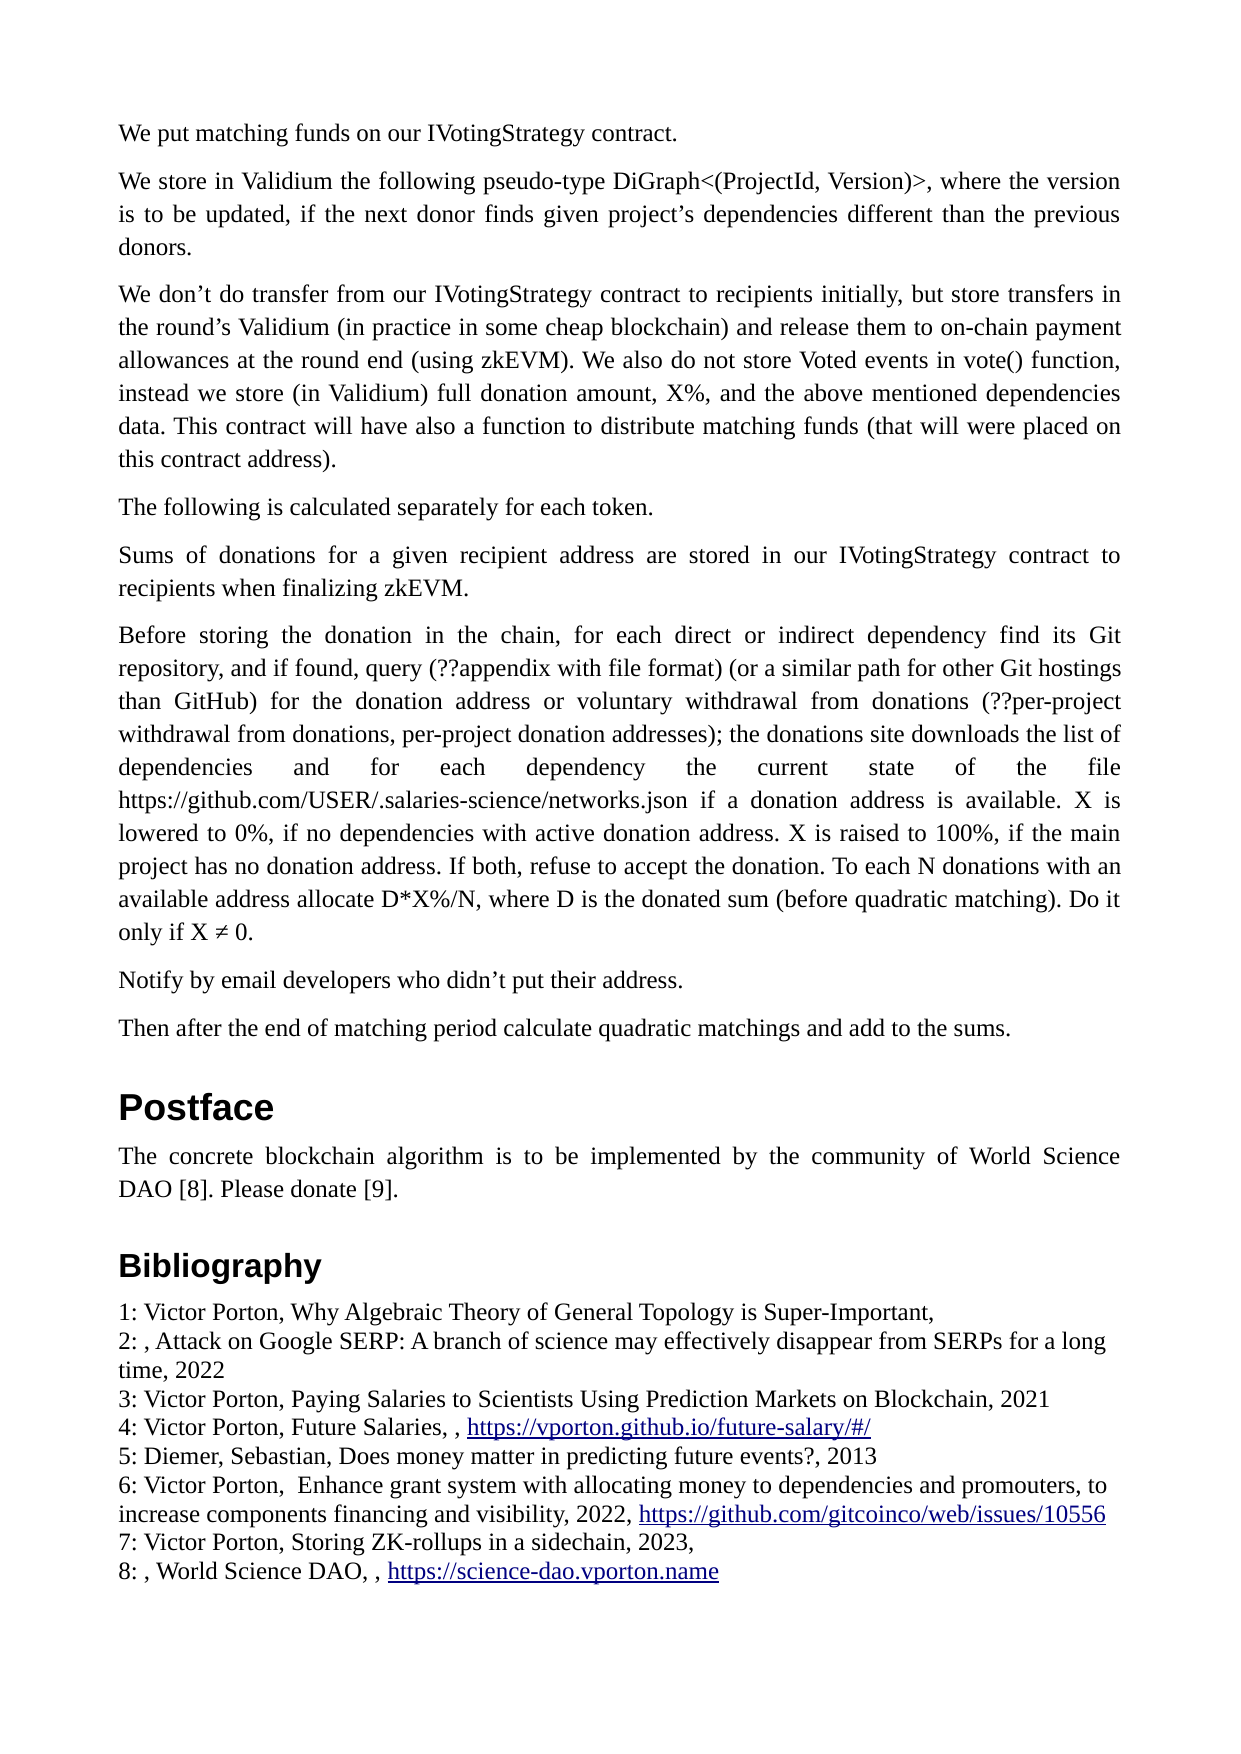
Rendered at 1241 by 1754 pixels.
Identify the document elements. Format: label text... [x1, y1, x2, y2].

text 1: Victor Porton, Why Algebraic Theory of General Topology is Super-Important, [118, 1297, 1122, 1326]
text Before storing the donation in the chain, for each direct or indirect dependency find its Git repository, and if found, query (??appendix with file format) (or a similar path for other Git hostings than GitHub) for the donation address or voluntary withdrawal from donations (??per-project withdrawal from donations, per-project donation addresses); the donations site downloads the list of dependencies and for each dependency the current state of the file https://github.com/USER/.salaries-science/networks.json if a donation address is available. X is lowered to 0%, if no dependencies with active donation address. X is raised to 100%, if the main project has no donation address. If both, refuse to accept the donation. To each N donations with an available address allocate D*X%/N, where D is the donated sum (before quadratic matching). Do it only if X ≠ 0. [118, 620, 1122, 946]
text Sums of donations for a given recipient address are stored in our IVotingStrategy contract to recipients when finalizing zkEVM. [118, 540, 1122, 601]
text 6: Victor Porton, Enhance grant system with allocating money to dependencies and promouters, to increase components financing and visibility, 2022, https://github.com/gitcoinco/web/issues/10556 [118, 1470, 1122, 1527]
text 3: Victor Porton, Paying Salaries to Scientists Using Prediction Markets on Blockchain, 2021 [118, 1384, 1122, 1412]
text 8: , World Science DAO, , https://science-dao.vporton.name [118, 1556, 1122, 1585]
text Then after the end of matching period calculate quadratic matchings and add to the sums. [118, 1013, 1122, 1041]
subtitle Bibliography [118, 1247, 1122, 1285]
text The following is calculated separately for each token. [118, 492, 1122, 521]
text We store in Validium the following pseudo-type DiGraph<(ProjectId, Version)>, where the version is to be updated, if the next donor finds given project’s dependencies different than the previous donors. [118, 166, 1122, 261]
text 5: Diemer, Sebastian, Does money matter in predicting future events?, 2013 [118, 1441, 1122, 1470]
text 4: Victor Porton, Future Salaries, , https://vporton.github.io/future-salary/#/ [118, 1412, 1122, 1441]
text 2: , Attack on Google SERP: A branch of science may effectively disappear from SERPs for a long time, 2022 [118, 1326, 1122, 1384]
text We don’t do transfer from our IVotingStrategy contract to recipients initially, but store transfers in the round’s Validium (in practice in some cheap blockchain) and release them to on-chain payment allowances at the round end (using zkEVM). We also do not store Voted events in vote() function, instead we store (in Validium) full donation amount, X%, and the above mentioned dependencies data. This contract will have also a function to distribute matching funds (that will were placed on this contract address). [118, 279, 1122, 473]
text The concrete blockchain algorithm is to be implemented by the community of World Science DAO [8]. Please donate [9]. [118, 1141, 1122, 1203]
text We put matching funds on our IVotingStrategy contract. [118, 118, 1122, 147]
subtitle Postface [118, 1085, 1122, 1128]
text Notify by email developers who didn’t put their address. [118, 965, 1122, 994]
text 7: Victor Porton, Storing ZK-rollups in a sidechain, 2023, [118, 1527, 1122, 1556]
